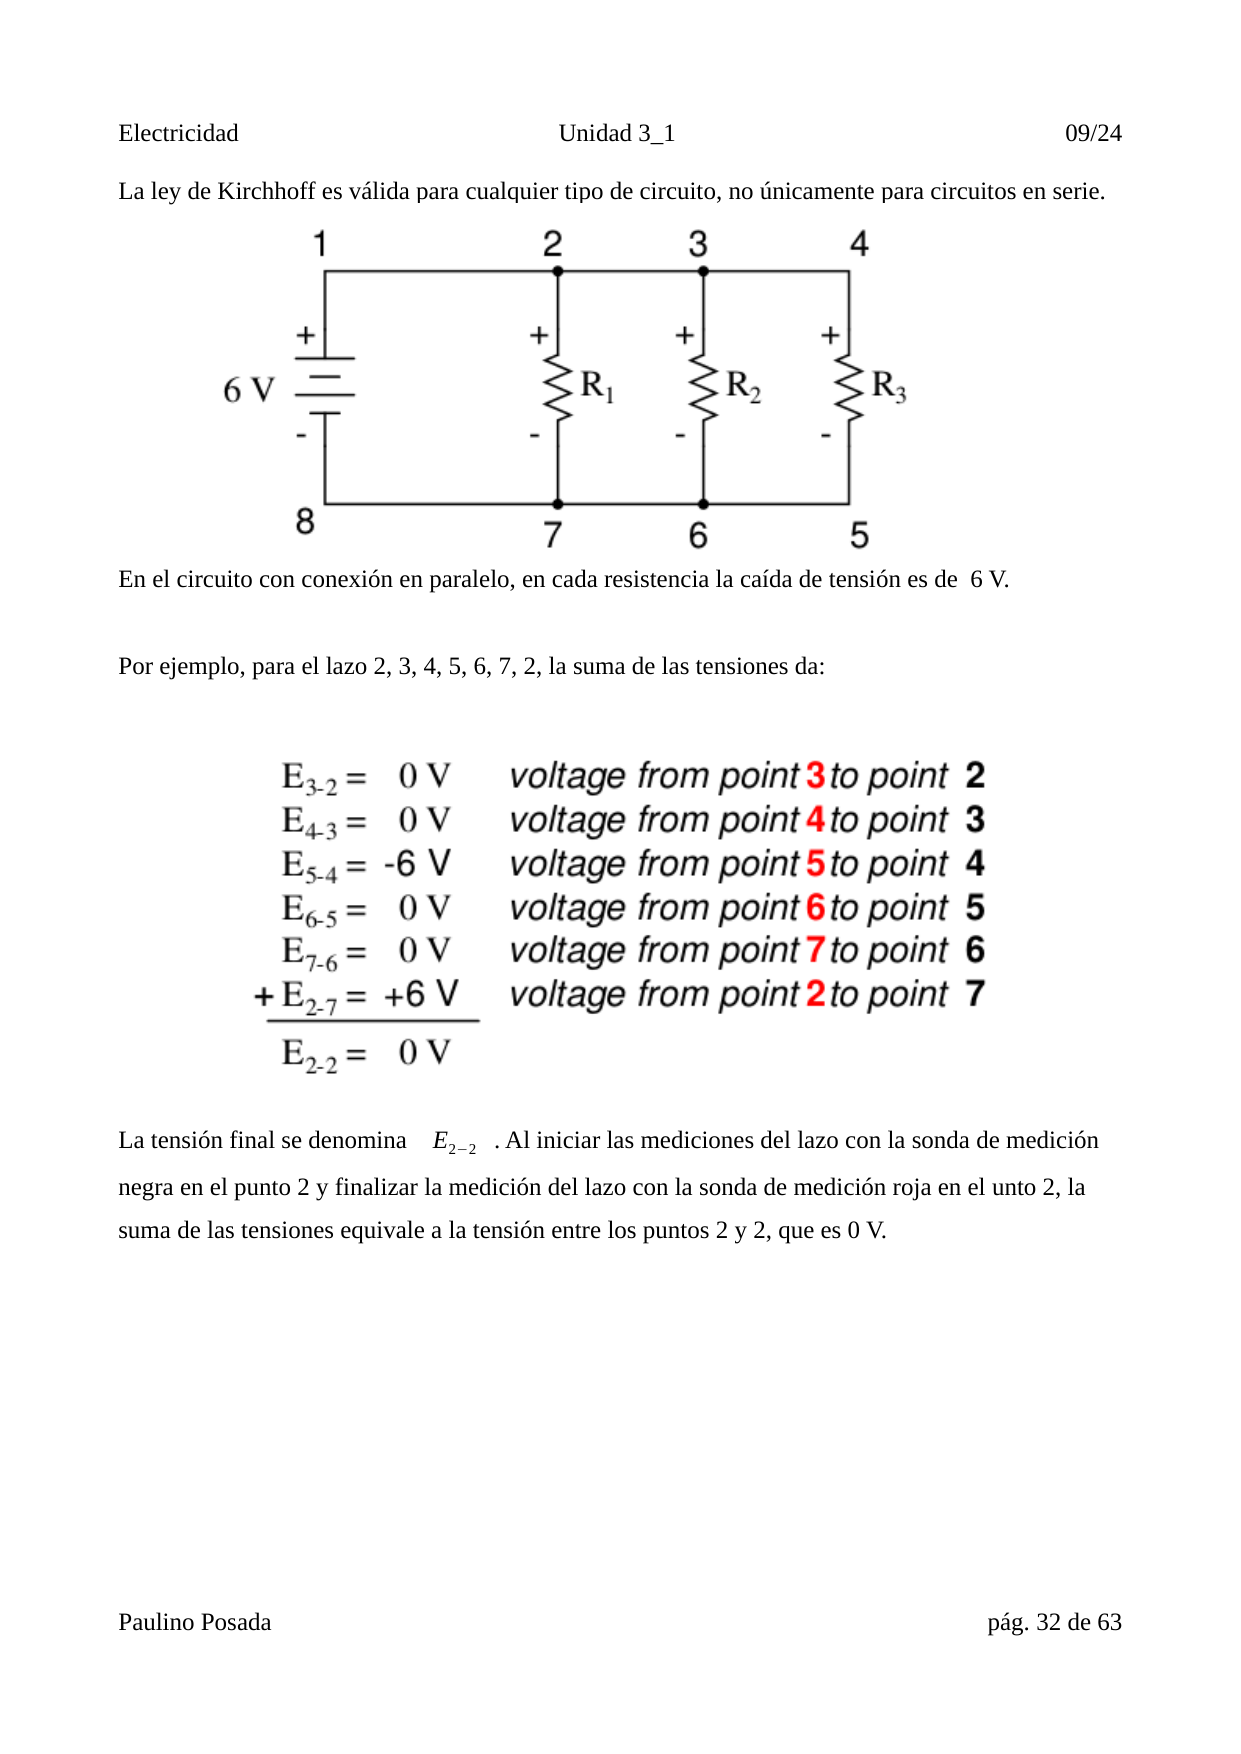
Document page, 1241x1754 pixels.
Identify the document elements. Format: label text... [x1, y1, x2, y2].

picture [201, 203, 922, 565]
text La ley de Kirchhoff es válida para cualquier tipo de circuito, no únicamente para circuitos en serie. [118, 176, 1122, 205]
text En el circuito con conexión en paralelo, en cada resistencia la caída de tensión es de 6 V. [118, 564, 1122, 593]
text Por ejemplo, para el lazo 2, 3, 4, 5, 6, 7, 2, la suma de las tensiones da: [118, 651, 1122, 679]
picture [243, 737, 997, 1091]
text La tensión final se denomina . Al iniciar las mediciones del lazo con la sonda de medición negra en el punto 2 y finalizar la medición del lazo con la sonda de medición roja en el unto 2, la suma de las tensiones equivale a la tensión entre los puntos 2 y 2, que es 0 V. [118, 1125, 1122, 1244]
